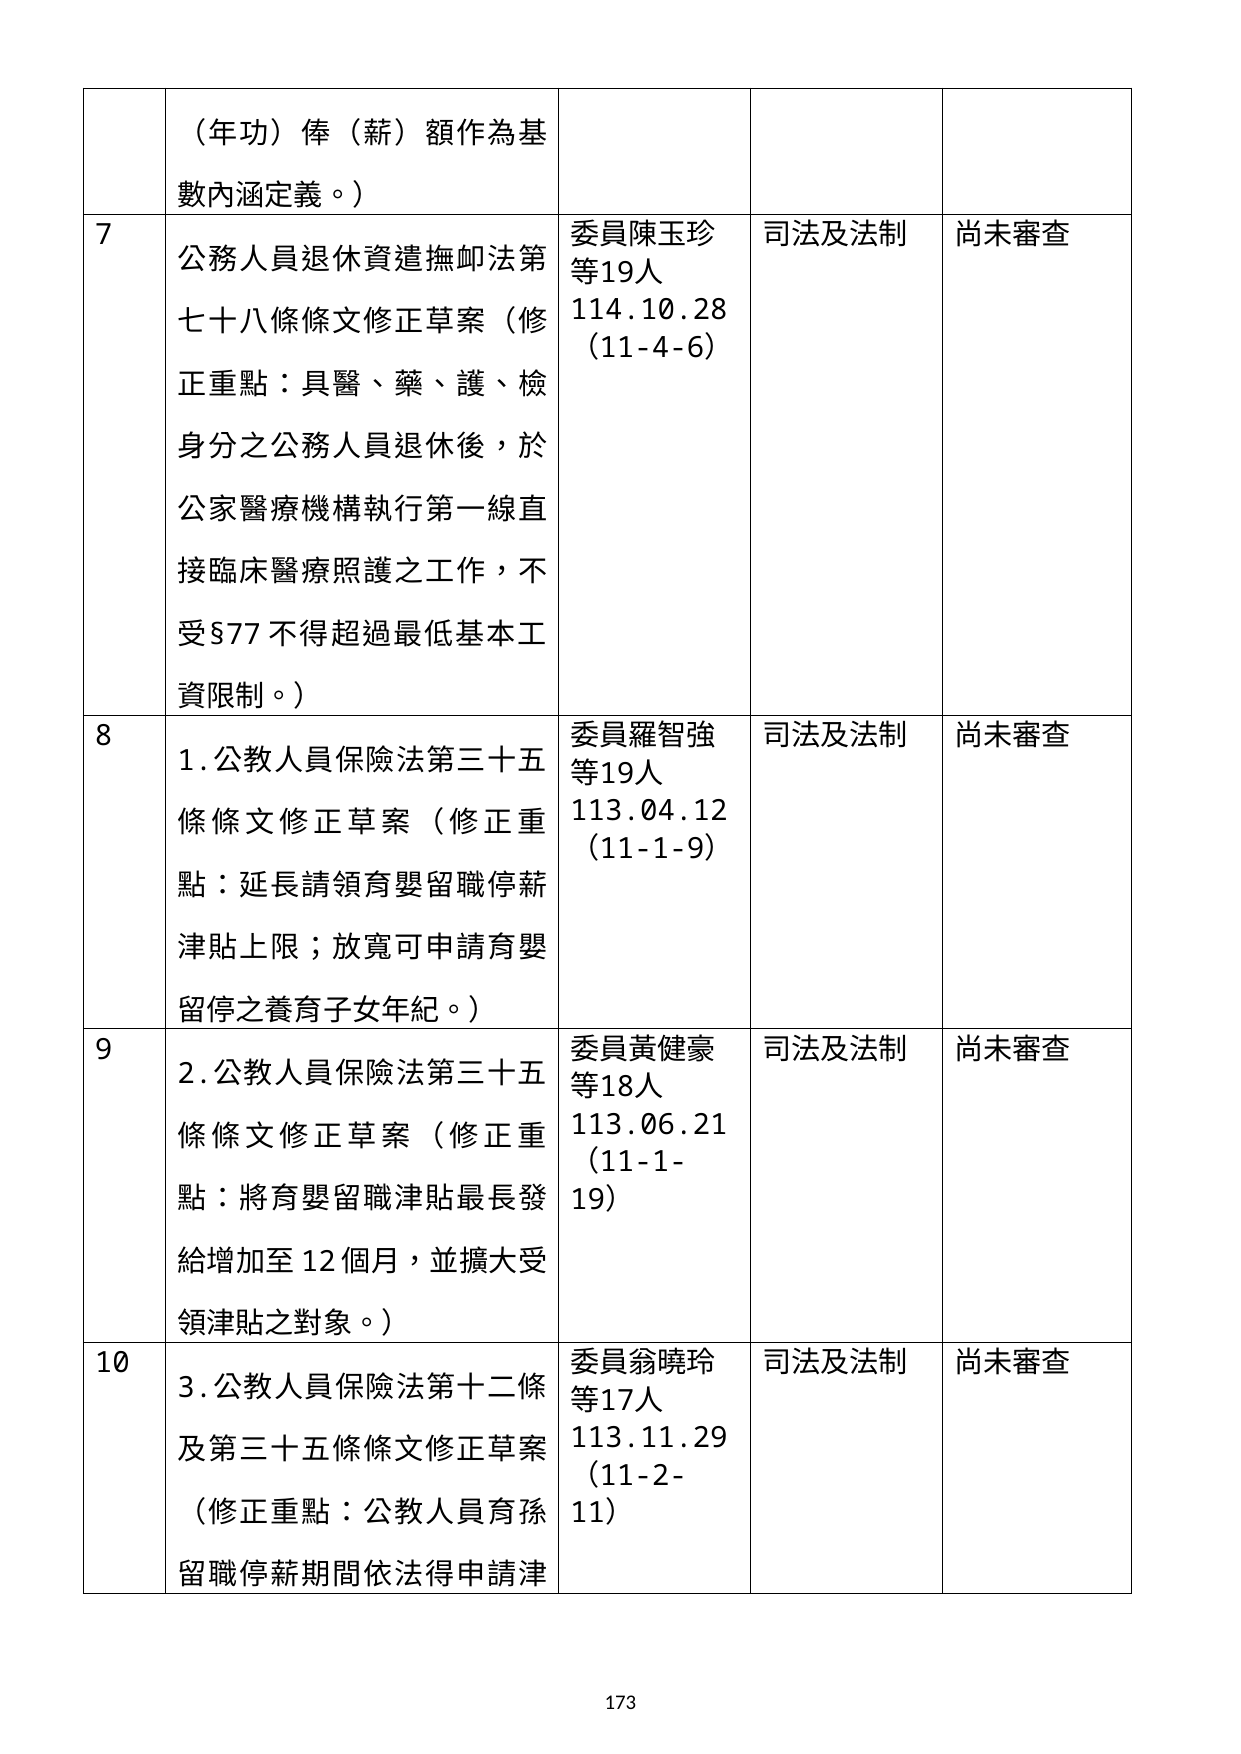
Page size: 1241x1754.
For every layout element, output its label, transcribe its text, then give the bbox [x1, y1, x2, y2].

table_cell 2.公教人員保險法第三十五條條文修正草案（修正重點：將育嬰留職津貼最長發給增加至12個月，並擴大受領津貼之對象。） [166, 1029, 558, 1342]
table_cell [84, 89, 165, 214]
table_cell 尚未審查 [943, 1343, 1131, 1593]
table_cell 尚未審查 [943, 1029, 1131, 1342]
table_cell 公務人員退休資遣撫卹法第七十八條條文修正草案（修正重點：具醫、藥、護、檢身分之公務人員退休後，於公家醫療機構執行第一線直接臨床醫療照護之工作，不受§77不得超過最低基本工資限制。） [166, 215, 558, 715]
table_cell 9 [84, 1029, 165, 1342]
table_cell 尚未審查 [943, 215, 1131, 715]
table_cell [943, 89, 1131, 214]
table_cell 委員羅智強 等19人 113.04.12 （11-1-9） [559, 716, 750, 1028]
table_cell 1.公教人員保險法第三十五條條文修正草案（修正重點：延長請領育嬰留職停薪津貼上限；放寬可申請育嬰留停之養育子女年紀。） [166, 716, 558, 1028]
table_cell [559, 89, 750, 214]
table_cell 10 [84, 1343, 165, 1593]
table_cell 委員陳玉珍 等19人 114.10.28 （11-4-6） [559, 215, 750, 715]
table_cell 司法及法制 [751, 1029, 942, 1342]
table_cell 7 [84, 215, 165, 715]
table_cell 8 [84, 716, 165, 1028]
table_cell 3.公教人員保險法第十二條及第三十五條條文修正草案（修正重點：公教人員育孫留職停薪期間依法得申請津 [166, 1343, 558, 1593]
table_cell 司法及法制 [751, 716, 942, 1028]
table_cell （年功）俸（薪）額作為基數內涵定義。） [166, 89, 558, 214]
table_cell 司法及法制 [751, 1343, 942, 1593]
table_cell 尚未審查 [943, 716, 1131, 1028]
table_cell 委員黃健豪 等18人 113.06.21 （11-1-19） [559, 1029, 750, 1342]
table_cell 司法及法制 [751, 215, 942, 715]
table_cell [751, 89, 942, 214]
table_cell 委員翁曉玲 等17人 113.11.29 （11-2-11） [559, 1343, 750, 1593]
